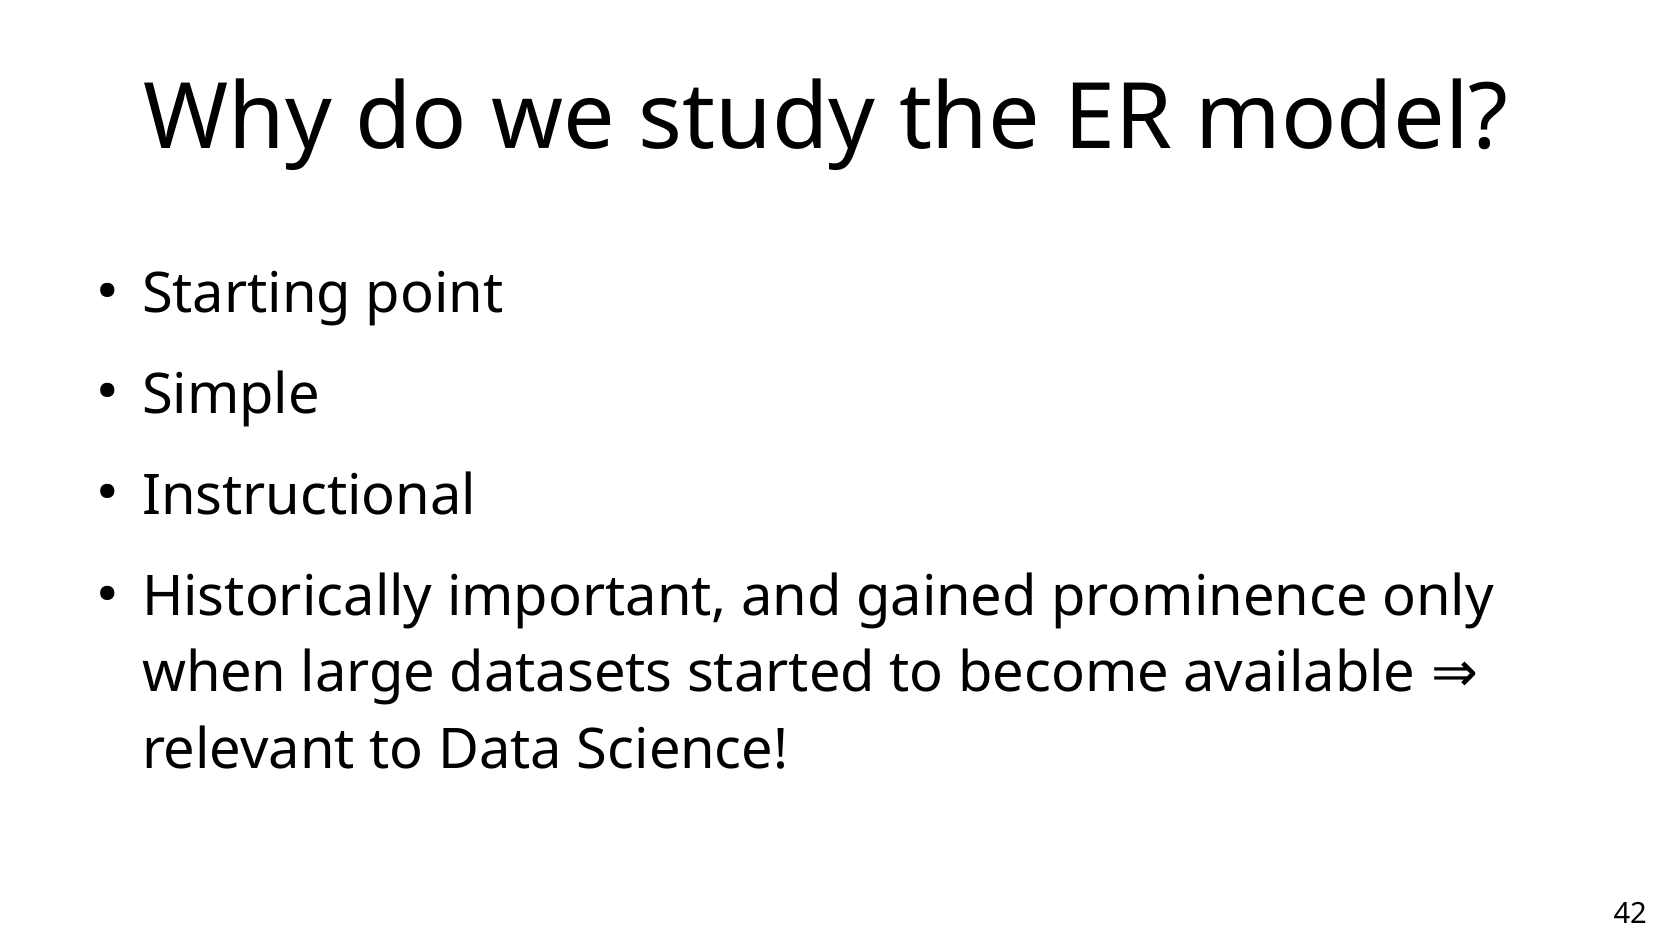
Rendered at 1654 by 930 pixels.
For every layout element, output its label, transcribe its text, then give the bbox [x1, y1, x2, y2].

title Why do we study the ER model? [82, 1, 1571, 225]
list Starting point Simple Instructional Historically important, and gained prominence only when large datasets started to become available ⇒ relevant to Data Science! [82, 252, 1571, 793]
